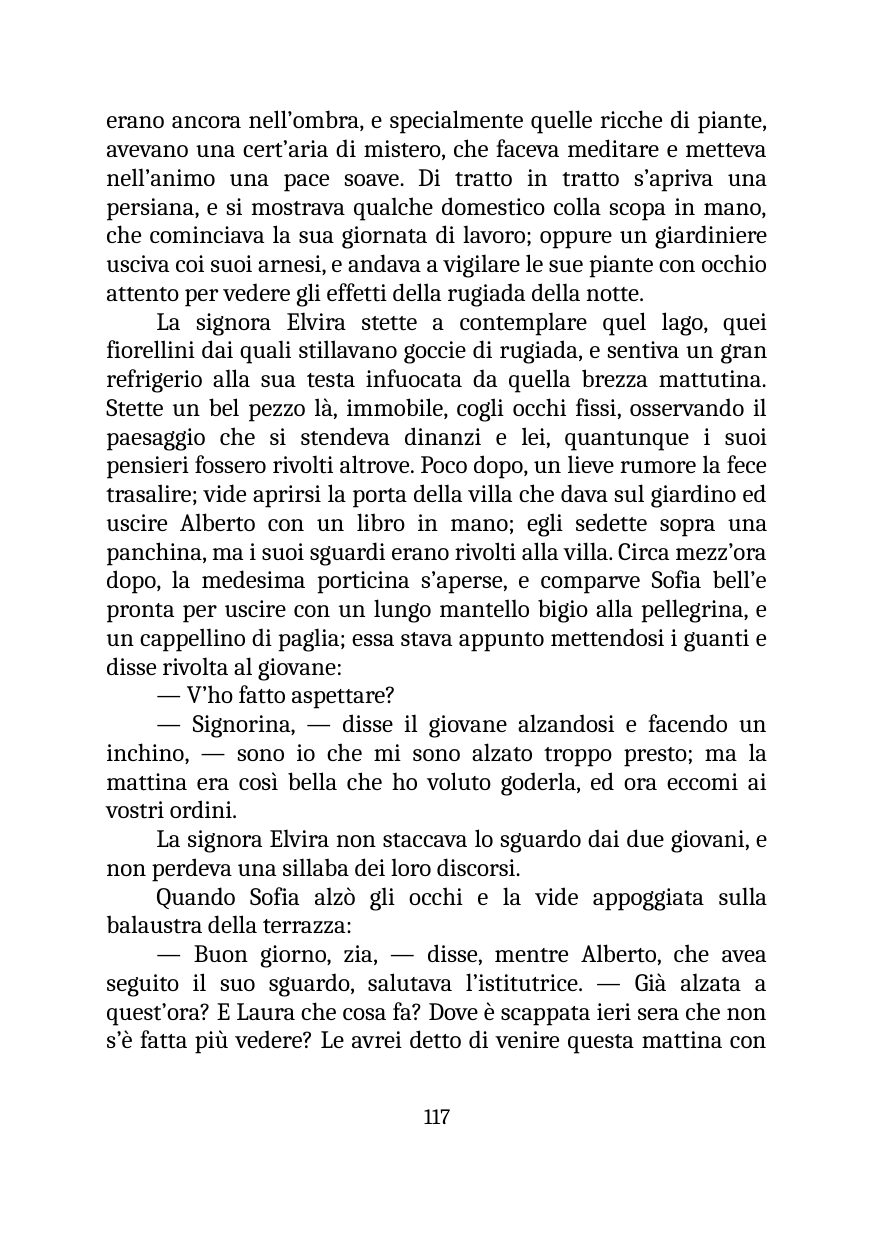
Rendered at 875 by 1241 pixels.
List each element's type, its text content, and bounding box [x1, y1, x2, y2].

text — Signorina, — disse il giovane alzandosi e facendo un inchino, — sono io che mi sono alzato troppo presto; ma la mattina era così bella che ho voluto goderla, ed ora eccomi ai vostri ordini. [106, 710, 768, 825]
text — Buon giorno, zia, — disse, mentre Alberto, che avea seguito il suo sguardo, salutava l’istitutrice. — Già alzata a quest’ora? E Laura che cosa fa? Dove è scappata ieri sera che non s’è fatta più vedere? Le avrei detto di venire questa mattina con [106, 940, 768, 1055]
text La signora Elvira stette a contemplare quel lago, quei fiorellini dai quali stillavano goccie di rugiada, e sentiva un gran refrigerio alla sua testa infuocata da quella brezza mattutina. Stette un bel pezzo là, immobile, cogli occhi fissi, osservando il paesaggio che si stendeva dinanzi e lei, quantunque i suoi pensieri fossero rivolti altrove. Poco dopo, un lieve rumore la fece trasalire; vide aprirsi la porta della villa che dava sul giardino ed uscire Alberto con un libro in mano; egli sedette sopra una panchina, ma i suoi sguardi erano rivolti alla villa. Circa mezz’ora dopo, la medesima porticina s’aperse, e comparve Sofia bell’e pronta per uscire con un lungo mantello bigio alla pellegrina, e un cappellino di paglia; essa stava appunto mettendosi i guanti e disse rivolta al giovane: [106, 307, 768, 681]
text erano ancora nell’ombra, e specialmente quelle ricche di piante, avevano una cert’aria di mistero, che faceva meditare e metteva nell’animo una pace soave. Di tratto in tratto s’apriva una persiana, e si mostrava qualche domestico colla scopa in mano, che cominciava la sua giornata di lavoro; oppure un giardiniere usciva coi suoi arnesi, e andava a vigilare le sue piante con occhio attento per vedere gli effetti della rugiada della notte. [106, 106, 768, 307]
text — V’ho fatto aspettare? [106, 681, 768, 710]
text La signora Elvira non staccava lo sguardo dai due giovani, e non perdeva una sillaba dei loro discorsi. [106, 825, 768, 882]
text Quando Sofia alzò gli occhi e la vide appoggiata sulla balaustra della terrazza: [106, 882, 768, 940]
